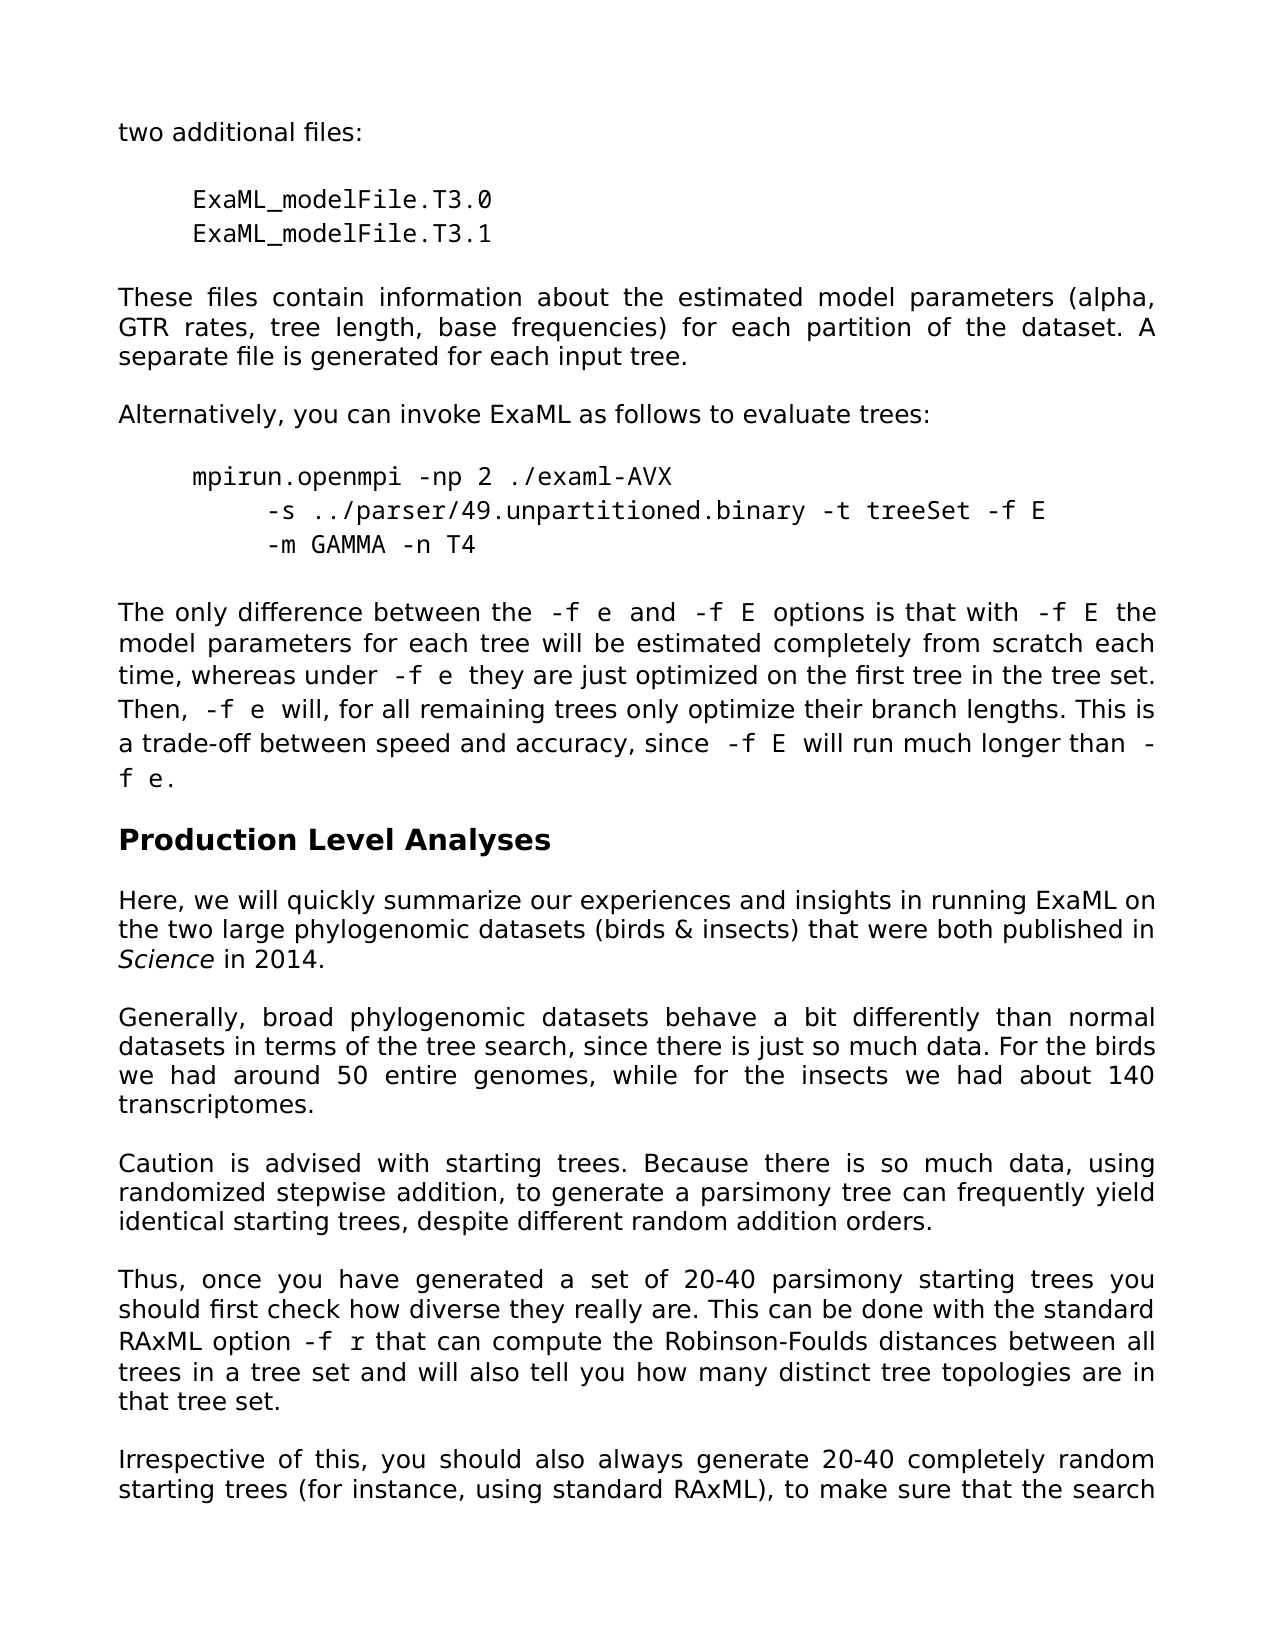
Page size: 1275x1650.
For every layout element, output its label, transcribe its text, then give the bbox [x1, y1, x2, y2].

text Caution is advised with starting trees. Because there is so much data, using randomized stepwise addition, to generate a parsimony tree can frequently yield identical starting trees, despite different random addition orders. [118, 1149, 1157, 1237]
text Here, we will quickly summarize our experiences and insights in running ExaML on the two large phylogenomic datasets (birds & insects) that were both published in Science in 2014. [118, 887, 1157, 974]
text Irrespective of this, you should also always generate 20-40 completely random starting trees (for instance, using standard RAxML), to make sure that the search [118, 1446, 1157, 1504]
text -m GAMMA -n T4 [192, 527, 1157, 561]
text Thus, once you have generated a set of 20-40 parsimony starting trees you should first check how diverse they really are. This can be done with the standard RAxML option -f r that can compute the Robinson-Foulds distances between all trees in a tree set and will also tell you how many distinct tree topologies are in that tree set. [118, 1266, 1157, 1416]
text Generally, broad phylogenomic datasets behave a bit differently than normal datasets in terms of the tree search, since there is just so much data. For the birds we had around 50 entire genomes, while for the insects we had about 140 transcriptomes. [118, 1003, 1157, 1120]
text ExaML_modelFile.T3.0 [118, 181, 1157, 215]
text Production Level Analyses [118, 823, 1157, 857]
text Alternatively, you can invoke ExaML as follows to evaluate trees: [118, 400, 1157, 429]
text The only difference between the -f e and -f E options is that with -f E the model parameters for each tree will be estimated completely from scratch each time, whereas under -f e they are just optimized on the first tree in the tree set. Then, -f e will, for all remaining trees only optimize their branch lengths. This is a trade-off between speed and accuracy, since -f E will run much longer than -f e. [118, 595, 1157, 794]
text two additional files: [118, 118, 1157, 147]
text -s ../parser/49.unpartitioned.binary -t treeSet -f E [192, 493, 1157, 527]
text mpirun.openmpi -np 2 ./examl-AVX [192, 458, 1157, 493]
text These files contain information about the estimated model parameters (alpha, GTR rates, tree length, base frequencies) for each partition of the dataset. A separate file is generated for each input tree. [118, 283, 1157, 371]
text ExaML_modelFile.T3.1 [118, 215, 1157, 249]
